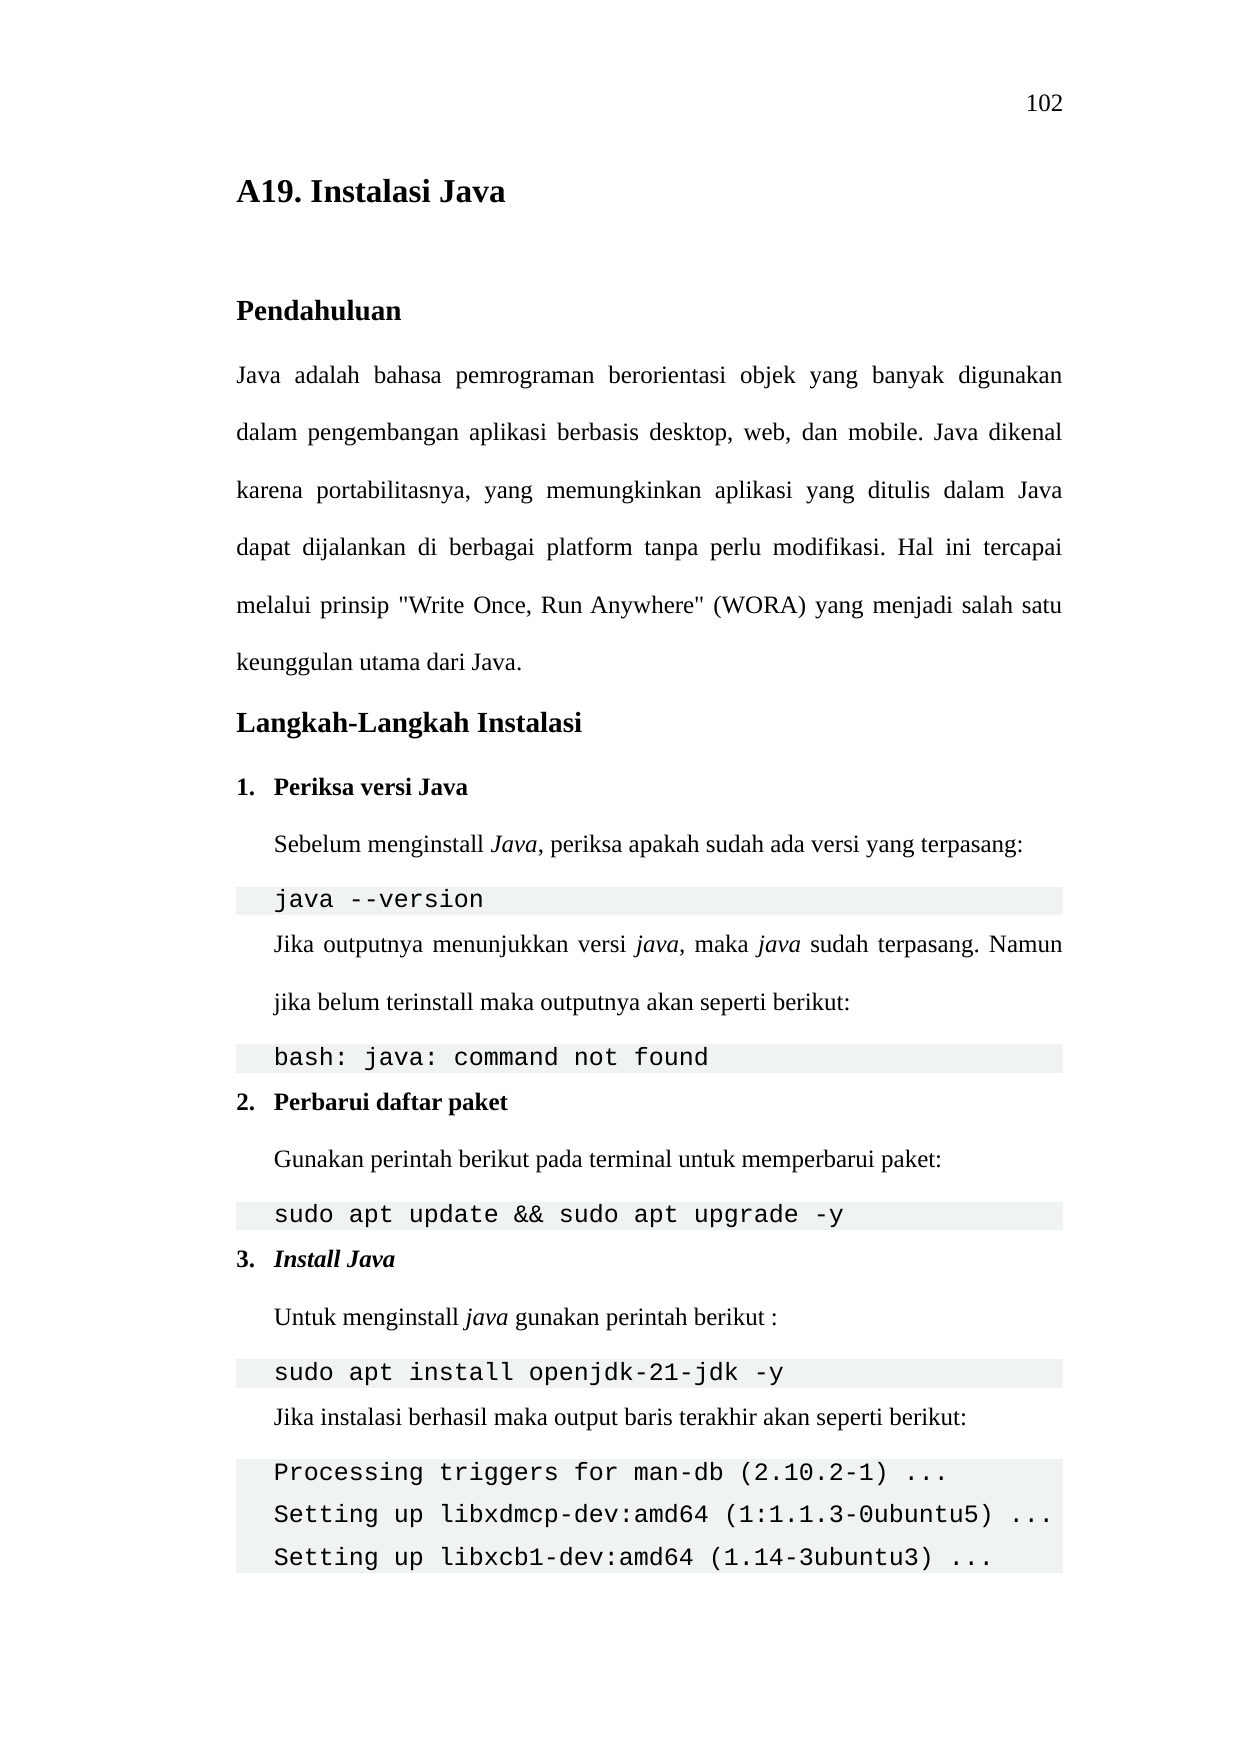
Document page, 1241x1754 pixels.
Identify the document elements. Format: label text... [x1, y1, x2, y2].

list sudo apt update && sudo apt upgrade -y [236, 1202, 1063, 1230]
list Processing triggers for man-db (2.10.2-1) ... [236, 1459, 1063, 1488]
list Jika instalasi berhasil maka output baris terakhir akan seperti berikut: [236, 1402, 1063, 1431]
list Untuk menginstall java gunakan perintah berikut : [236, 1302, 1063, 1331]
subtitle A19. Instalasi Java [236, 172, 1063, 210]
list Gunakan perintah berikut pada terminal untuk memperbarui paket: [236, 1144, 1063, 1173]
list Setting up libxdmcp-dev:amd64 (1:1.1.3-0ubuntu5) ... [236, 1502, 1063, 1530]
list Install Java [236, 1244, 1063, 1273]
list sudo apt install openjdk-21-jdk -y [236, 1359, 1063, 1388]
list Perbarui daftar paket [236, 1087, 1063, 1116]
list Jika outputnya menunjukkan versi java, maka java sudah terpasang. Namun jika belum terinstall maka outputnya akan seperti berikut: [236, 929, 1063, 1016]
list Periksa versi Java [236, 772, 1063, 801]
list Setting up libxcb1-dev:amd64 (1.14-3ubuntu3) ... [236, 1544, 1063, 1573]
text Pendahuluan [236, 293, 1063, 326]
list bash: java: command not found [236, 1044, 1063, 1073]
list java --version [236, 887, 1063, 915]
text Java adalah bahasa pemrograman berorientasi objek yang banyak digunakan dalam pengembangan aplikasi berbasis desktop, web, dan mobile. Java dikenal karena portabilitasnya, yang memungkinkan aplikasi yang ditulis dalam Java dapat dijalankan di berbagai platform tanpa perlu modifikasi. Hal ini tercapai melalui prinsip "Write Once, Run Anywhere" (WORA) yang menjadi salah satu keunggulan utama dari Java. [236, 360, 1063, 676]
list Sebelum menginstall Java, periksa apakah sudah ada versi yang terpasang: [236, 829, 1063, 858]
text Langkah-Langkah Instalasi [236, 705, 1063, 738]
